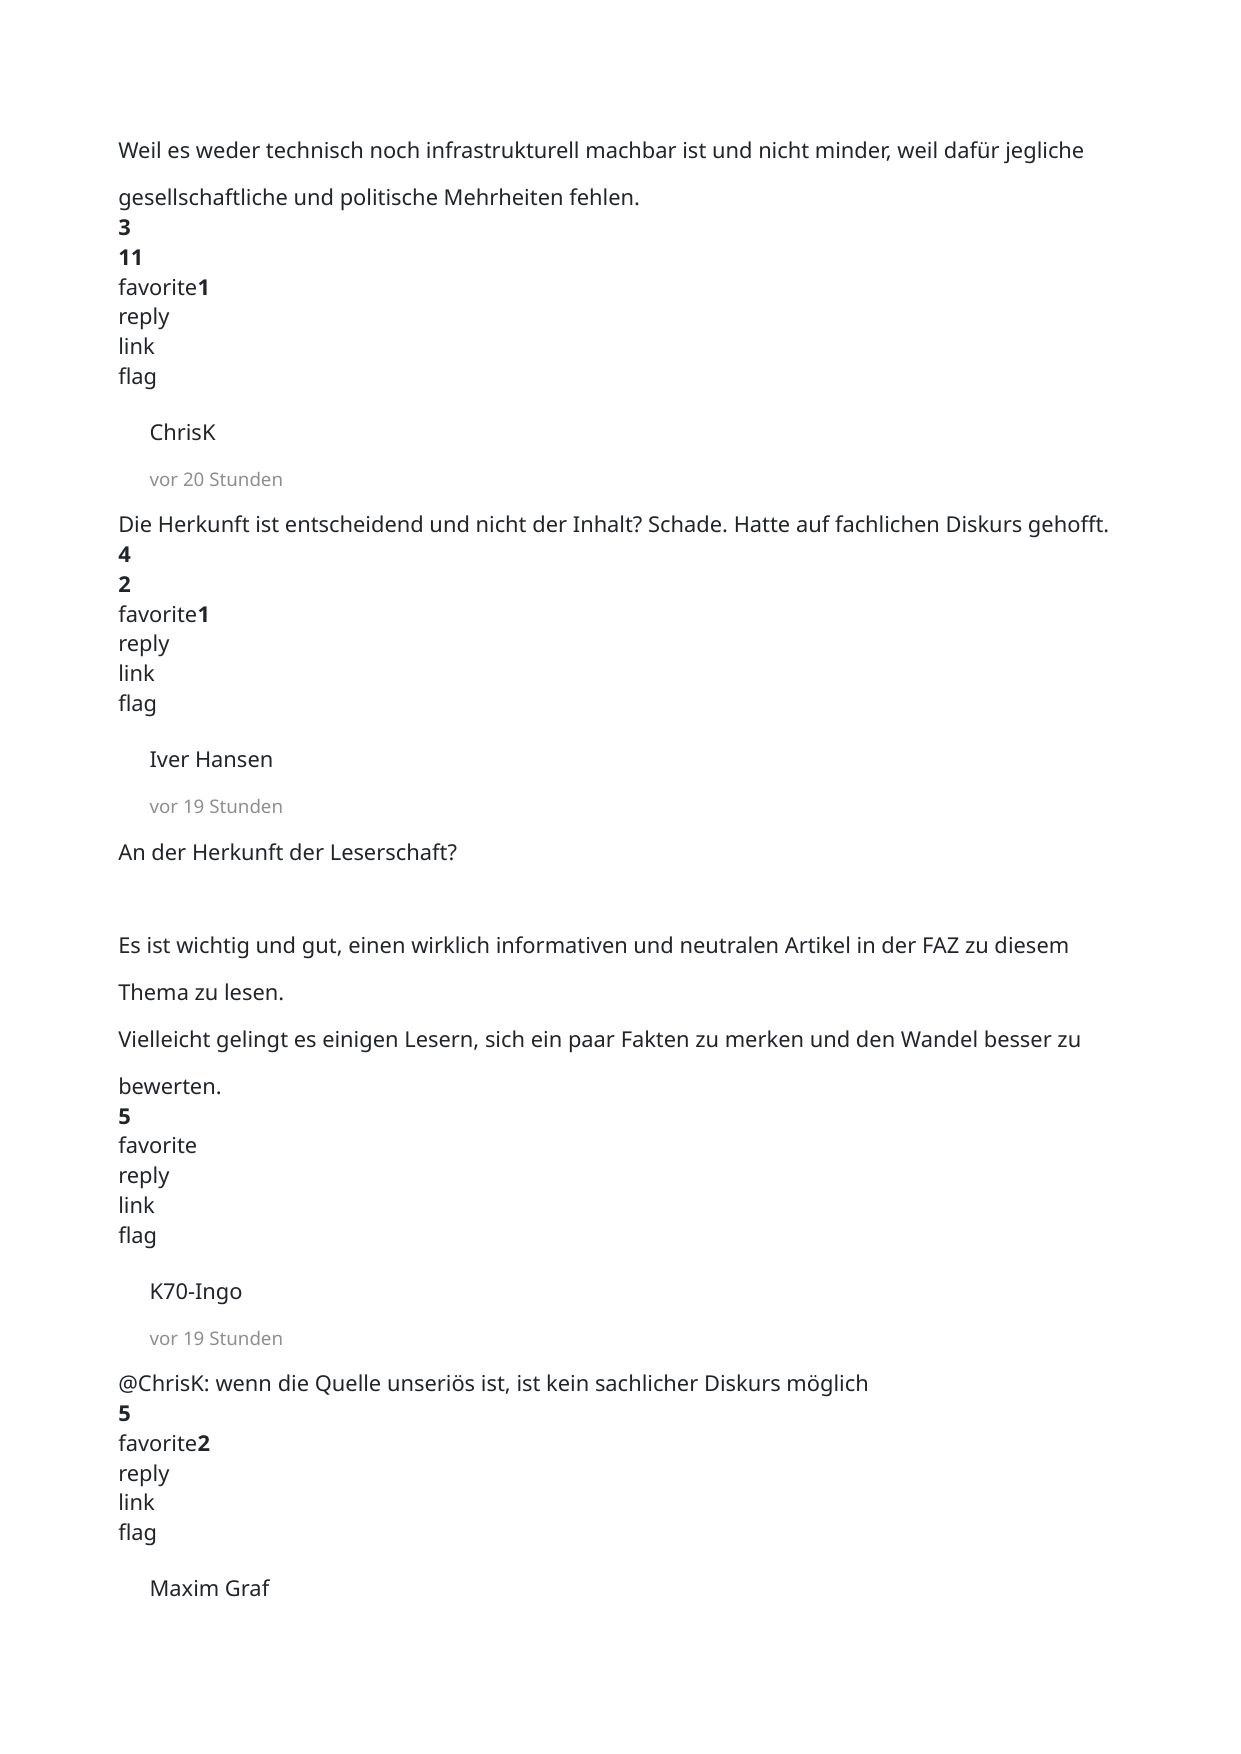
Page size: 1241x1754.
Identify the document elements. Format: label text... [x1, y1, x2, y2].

text flag [118, 688, 1122, 718]
text link [118, 331, 1122, 361]
text favorite1 [118, 271, 1122, 301]
text vor 19 Stunden [149, 790, 1122, 819]
text reply [118, 628, 1122, 658]
text link [118, 1190, 1122, 1220]
text Iver Hansen [149, 733, 1114, 774]
text reply [118, 301, 1122, 331]
text favorite1 [118, 599, 1122, 628]
text 2 [118, 569, 1122, 599]
text 3 [118, 212, 1122, 242]
text ChrisK [149, 406, 1114, 447]
text vor 19 Stunden [149, 1321, 1122, 1351]
text link [118, 658, 1122, 688]
text K70-Ingo [149, 1265, 1114, 1306]
text favorite [118, 1130, 1122, 1160]
text 4 [118, 539, 1122, 569]
text 5 [118, 1398, 1122, 1428]
text link [118, 1487, 1122, 1517]
text @ChrisK: wenn die Quelle unseriös ist, ist kein sachlicher Diskurs möglich [118, 1351, 1122, 1398]
text Maxim Graf [149, 1563, 1114, 1603]
text flag [118, 361, 1122, 391]
text flag [118, 1517, 1122, 1547]
text vor 20 Stunden [149, 462, 1122, 492]
text Weil es weder technisch noch infrastrukturell machbar ist und nicht minder, weil dafür jegliche gesellschaftliche und politische Mehrheiten fehlen. [118, 118, 1122, 212]
text reply [118, 1160, 1122, 1190]
text favorite2 [118, 1428, 1122, 1458]
text 11 [118, 242, 1122, 271]
text 5 [118, 1101, 1122, 1130]
text An der Herkunft der Leserschaft? Es ist wichtig und gut, einen wirklich informativen und neutralen Artikel in der FAZ zu diesem Thema zu lesen. Vielleicht gelingt es einigen Lesern, sich ein paar Fakten zu merken und den Wandel besser zu bewerten. [118, 819, 1122, 1101]
text reply [118, 1458, 1122, 1487]
text flag [118, 1220, 1122, 1249]
text Die Herkunft ist entscheidend und nicht der Inhalt? Schade. Hatte auf fachlichen Diskurs gehofft. [118, 492, 1122, 539]
